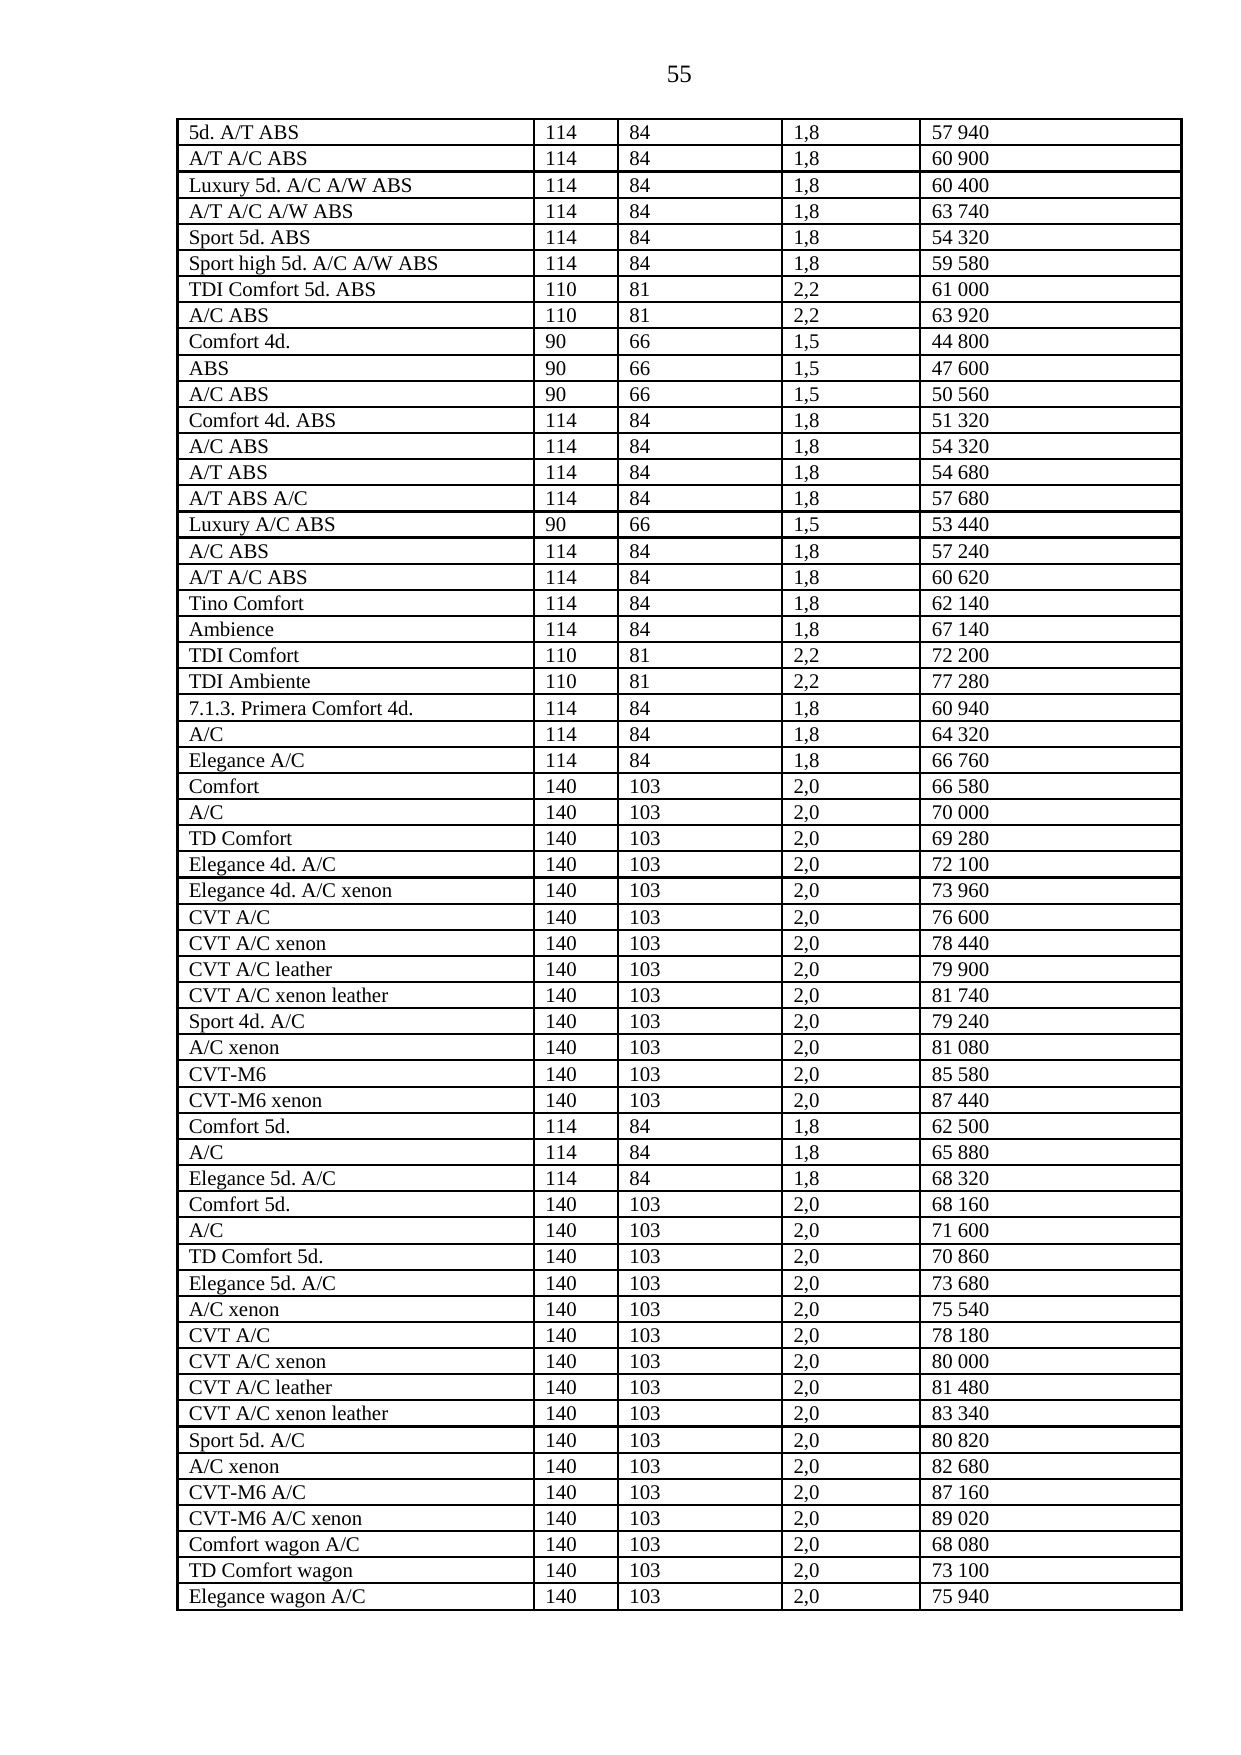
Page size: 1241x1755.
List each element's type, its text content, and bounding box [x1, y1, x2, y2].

table_cell 73 960 [921, 879, 1180, 902]
table_cell 2,0 [783, 1009, 919, 1033]
table_cell 2,0 [783, 983, 919, 1007]
table_cell 140 [535, 957, 617, 981]
table_cell 1,8 [783, 591, 919, 615]
table_cell 2,0 [783, 852, 919, 876]
table_cell 103 [619, 1506, 781, 1530]
table_cell 140 [535, 1532, 617, 1556]
table_cell 60 400 [921, 173, 1180, 197]
table_cell TD Comfort wagon [179, 1558, 533, 1582]
table_cell 68 160 [921, 1192, 1180, 1216]
table_cell CVT-M6 [179, 1061, 533, 1086]
table_cell 73 680 [921, 1271, 1180, 1295]
table_cell 140 [535, 774, 617, 798]
table_cell 2,0 [783, 1506, 919, 1530]
table_cell 140 [535, 1401, 617, 1425]
table_cell 140 [535, 1192, 617, 1216]
table_cell 114 [535, 1114, 617, 1138]
table_cell Sport 5d. ABS [179, 225, 533, 249]
table_cell 140 [535, 983, 617, 1007]
table_cell 140 [535, 931, 617, 955]
table_cell 70 000 [921, 800, 1180, 824]
table_cell 57 240 [921, 539, 1180, 563]
table_cell 103 [619, 1192, 781, 1216]
table_cell 140 [535, 1218, 617, 1242]
table_cell 1,8 [783, 1166, 919, 1190]
table_cell 84 [619, 146, 781, 170]
table_cell Elegance wagon A/C [179, 1584, 533, 1608]
table_cell 83 340 [921, 1401, 1180, 1425]
table_cell 103 [619, 1009, 781, 1033]
table_cell 1,8 [783, 539, 919, 563]
table_cell TD Comfort 5d. [179, 1245, 533, 1268]
table_cell Elegance 4d. A/C [179, 852, 533, 876]
table_cell 2,0 [783, 957, 919, 981]
table_cell 61 000 [921, 277, 1180, 301]
table_cell 84 [619, 199, 781, 223]
table_cell 54 680 [921, 460, 1180, 484]
table_cell 2,0 [783, 1558, 919, 1582]
table_cell 62 140 [921, 591, 1180, 615]
table_cell Sport high 5d. A/C A/W ABS [179, 251, 533, 275]
table_cell 68 080 [921, 1532, 1180, 1556]
table_cell 2,2 [783, 643, 919, 667]
table_cell 84 [619, 173, 781, 197]
table_cell 80 000 [921, 1349, 1180, 1373]
table_cell 2,0 [783, 1480, 919, 1504]
table_cell 103 [619, 1532, 781, 1556]
table_cell 140 [535, 1558, 617, 1582]
table_cell 103 [619, 1584, 781, 1608]
table_cell 114 [535, 146, 617, 170]
table_cell 2,0 [783, 1454, 919, 1478]
table_cell 2,0 [783, 1532, 919, 1556]
table_cell 89 020 [921, 1506, 1180, 1530]
table_cell 103 [619, 905, 781, 929]
table_cell 70 860 [921, 1245, 1180, 1268]
table_cell 90 [535, 513, 617, 536]
table_cell 1,8 [783, 173, 919, 197]
table_cell ABS [179, 356, 533, 379]
table_cell 71 600 [921, 1218, 1180, 1242]
table_cell 140 [535, 1506, 617, 1530]
table_cell 114 [535, 591, 617, 615]
table_cell 51 320 [921, 408, 1180, 432]
table_cell Elegance A/C [179, 748, 533, 772]
table_cell CVT A/C [179, 1323, 533, 1347]
table_cell Comfort 5d. [179, 1114, 533, 1138]
table_cell 103 [619, 1480, 781, 1504]
table_cell 84 [619, 120, 781, 144]
table_cell 81 [619, 303, 781, 327]
table_cell 103 [619, 1061, 781, 1086]
table_cell 84 [619, 1140, 781, 1164]
table_cell 103 [619, 1245, 781, 1268]
table_cell 2,0 [783, 1375, 919, 1399]
table_cell 44 800 [921, 329, 1180, 353]
table_cell 60 620 [921, 565, 1180, 589]
table_cell 84 [619, 617, 781, 641]
table_cell 75 940 [921, 1584, 1180, 1608]
table_cell Luxury A/C ABS [179, 513, 533, 536]
table_cell 81 [619, 643, 781, 667]
table_cell 78 440 [921, 931, 1180, 955]
table_cell 69 280 [921, 826, 1180, 850]
table_cell 1,8 [783, 460, 919, 484]
table_cell 103 [619, 1454, 781, 1478]
table_cell 5d. A/T ABS [179, 120, 533, 144]
table_cell 84 [619, 748, 781, 772]
table_cell 68 320 [921, 1166, 1180, 1190]
table_cell 84 [619, 722, 781, 746]
table_cell 2,0 [783, 774, 919, 798]
table_cell Elegance 4d. A/C xenon [179, 879, 533, 902]
table_cell 79 240 [921, 1009, 1180, 1033]
table_cell 90 [535, 382, 617, 406]
table_cell CVT A/C xenon [179, 931, 533, 955]
table_cell 2,0 [783, 1245, 919, 1268]
table_cell 110 [535, 303, 617, 327]
table_cell 114 [535, 565, 617, 589]
table_cell 47 600 [921, 356, 1180, 379]
table_cell 2,0 [783, 1349, 919, 1373]
table_cell 84 [619, 539, 781, 563]
table_cell 114 [535, 460, 617, 484]
table_cell 57 680 [921, 486, 1180, 510]
table_cell 66 [619, 382, 781, 406]
table_cell Comfort wagon A/C [179, 1532, 533, 1556]
table_cell 54 320 [921, 225, 1180, 249]
table_cell 66 760 [921, 748, 1180, 772]
table_cell 103 [619, 800, 781, 824]
table_cell 140 [535, 905, 617, 929]
table_cell 62 500 [921, 1114, 1180, 1138]
table_cell 140 [535, 879, 617, 902]
table_cell CVT-M6 A/C [179, 1480, 533, 1504]
table_cell 84 [619, 695, 781, 719]
table_cell Comfort 4d. [179, 329, 533, 353]
table_cell 2,0 [783, 1584, 919, 1608]
table_cell 2,2 [783, 303, 919, 327]
table_cell 1,8 [783, 1140, 919, 1164]
table_cell 103 [619, 1428, 781, 1452]
table_cell 81 [619, 277, 781, 301]
table_cell 140 [535, 1009, 617, 1033]
table_cell A/C ABS [179, 303, 533, 327]
table_cell 2,0 [783, 1218, 919, 1242]
table_cell CVT A/C [179, 905, 533, 929]
table_cell A/T ABS A/C [179, 486, 533, 510]
table_cell 2,0 [783, 1061, 919, 1086]
table_cell 110 [535, 669, 617, 693]
table_cell 2,0 [783, 1297, 919, 1321]
table_cell 140 [535, 852, 617, 876]
table_cell A/C [179, 1218, 533, 1242]
table_cell 103 [619, 1349, 781, 1373]
table_cell 81 [619, 669, 781, 693]
table_cell 140 [535, 1428, 617, 1452]
table_cell A/C [179, 800, 533, 824]
table_cell 140 [535, 1584, 617, 1608]
table_cell 84 [619, 251, 781, 275]
table_cell 110 [535, 277, 617, 301]
table_cell Ambience [179, 617, 533, 641]
table_cell CVT-M6 A/C xenon [179, 1506, 533, 1530]
table_cell CVT A/C xenon leather [179, 1401, 533, 1425]
table_cell 87 440 [921, 1088, 1180, 1112]
table_cell 76 600 [921, 905, 1180, 929]
table_cell 2,0 [783, 826, 919, 850]
table_cell 1,8 [783, 434, 919, 458]
table_cell 140 [535, 1297, 617, 1321]
table_cell 140 [535, 1088, 617, 1112]
table_cell CVT A/C xenon [179, 1349, 533, 1373]
table_cell 2,0 [783, 1035, 919, 1059]
table_cell 78 180 [921, 1323, 1180, 1347]
table_cell TDI Comfort 5d. ABS [179, 277, 533, 301]
table_cell 67 140 [921, 617, 1180, 641]
table_cell TDI Comfort [179, 643, 533, 667]
table_cell 66 [619, 513, 781, 536]
table_cell 103 [619, 1375, 781, 1399]
table_cell 82 680 [921, 1454, 1180, 1478]
table_cell 59 580 [921, 251, 1180, 275]
table_cell 2,0 [783, 800, 919, 824]
table_cell 79 900 [921, 957, 1180, 981]
table_cell 87 160 [921, 1480, 1180, 1504]
table_cell A/T A/C ABS [179, 146, 533, 170]
table_cell 103 [619, 1035, 781, 1059]
table_cell 81 740 [921, 983, 1180, 1007]
table_cell 140 [535, 800, 617, 824]
table_cell 114 [535, 486, 617, 510]
table_cell 2,2 [783, 669, 919, 693]
table_cell 2,2 [783, 277, 919, 301]
table_cell 140 [535, 1349, 617, 1373]
table_cell A/C [179, 1140, 533, 1164]
table_cell 110 [535, 643, 617, 667]
table_cell 60 940 [921, 695, 1180, 719]
table_cell 84 [619, 1114, 781, 1138]
table_cell 7.1.3. Primera Comfort 4d. [179, 695, 533, 719]
table_cell Comfort 4d. ABS [179, 408, 533, 432]
table_cell 84 [619, 225, 781, 249]
table_cell 140 [535, 1480, 617, 1504]
table_cell CVT A/C leather [179, 1375, 533, 1399]
table_cell TDI Ambiente [179, 669, 533, 693]
table_cell 114 [535, 1140, 617, 1164]
table_cell 114 [535, 251, 617, 275]
table_cell 114 [535, 695, 617, 719]
table_cell 84 [619, 1166, 781, 1190]
table_cell 1,8 [783, 748, 919, 772]
table_cell 84 [619, 565, 781, 589]
table_cell 1,8 [783, 146, 919, 170]
table_cell 1,8 [783, 565, 919, 589]
table_cell A/C ABS [179, 539, 533, 563]
table_cell 1,8 [783, 408, 919, 432]
table_cell 140 [535, 1035, 617, 1059]
table_cell A/T ABS [179, 460, 533, 484]
table_cell 1,5 [783, 382, 919, 406]
table_cell 84 [619, 591, 781, 615]
table_cell 2,0 [783, 1271, 919, 1295]
table_cell 2,0 [783, 879, 919, 902]
table_cell Comfort 5d. [179, 1192, 533, 1216]
table_cell 103 [619, 826, 781, 850]
table_cell 53 440 [921, 513, 1180, 536]
table_cell 114 [535, 539, 617, 563]
table_cell Luxury 5d. A/C A/W ABS [179, 173, 533, 197]
table_cell 2,0 [783, 1401, 919, 1425]
table_cell 84 [619, 460, 781, 484]
table_cell 60 900 [921, 146, 1180, 170]
table_cell 103 [619, 1218, 781, 1242]
table_cell Sport 5d. A/C [179, 1428, 533, 1452]
table_cell 2,0 [783, 1323, 919, 1347]
table_cell 103 [619, 879, 781, 902]
table_cell 66 [619, 329, 781, 353]
table_cell 66 580 [921, 774, 1180, 798]
table_cell 1,8 [783, 695, 919, 719]
table_cell 140 [535, 1375, 617, 1399]
table_cell 84 [619, 434, 781, 458]
table_cell 85 580 [921, 1061, 1180, 1086]
table_cell 103 [619, 1323, 781, 1347]
table_cell 73 100 [921, 1558, 1180, 1582]
table_cell 81 080 [921, 1035, 1180, 1059]
table_cell 114 [535, 434, 617, 458]
table_cell Comfort [179, 774, 533, 798]
table_cell 114 [535, 1166, 617, 1190]
table_cell 81 480 [921, 1375, 1180, 1399]
table_cell 103 [619, 1401, 781, 1425]
table_cell Elegance 5d. A/C [179, 1166, 533, 1190]
table_cell A/T A/C ABS [179, 565, 533, 589]
table_cell 103 [619, 1297, 781, 1321]
table_cell 1,5 [783, 356, 919, 379]
table_cell 140 [535, 1271, 617, 1295]
table_cell 140 [535, 1245, 617, 1268]
table_cell 103 [619, 931, 781, 955]
table_cell 64 320 [921, 722, 1180, 746]
table_cell 140 [535, 1454, 617, 1478]
table_cell 103 [619, 852, 781, 876]
table_cell 65 880 [921, 1140, 1180, 1164]
table_cell 114 [535, 120, 617, 144]
table_cell 114 [535, 225, 617, 249]
table_cell 1,8 [783, 486, 919, 510]
table_cell CVT A/C leather [179, 957, 533, 981]
table_cell 75 540 [921, 1297, 1180, 1321]
table_cell A/C ABS [179, 382, 533, 406]
table_cell 84 [619, 486, 781, 510]
table_cell A/T A/C A/W ABS [179, 199, 533, 223]
table_cell 66 [619, 356, 781, 379]
table_cell 1,8 [783, 1114, 919, 1138]
table_cell 63 920 [921, 303, 1180, 327]
table_cell 103 [619, 774, 781, 798]
table_cell 1,8 [783, 199, 919, 223]
table_cell 114 [535, 722, 617, 746]
table_cell 1,8 [783, 120, 919, 144]
table_cell 1,8 [783, 225, 919, 249]
table_cell A/C ABS [179, 434, 533, 458]
table_cell 2,0 [783, 1192, 919, 1216]
table_cell 114 [535, 617, 617, 641]
table_cell 63 740 [921, 199, 1180, 223]
table_cell 114 [535, 199, 617, 223]
table_cell 140 [535, 1061, 617, 1086]
table_cell 90 [535, 329, 617, 353]
table_cell 2,0 [783, 1088, 919, 1112]
table_cell 54 320 [921, 434, 1180, 458]
table_cell A/C xenon [179, 1297, 533, 1321]
table_cell 114 [535, 748, 617, 772]
table_cell TD Comfort [179, 826, 533, 850]
table_cell A/C [179, 722, 533, 746]
table_cell 1,5 [783, 329, 919, 353]
table_cell 77 280 [921, 669, 1180, 693]
table_cell 103 [619, 983, 781, 1007]
table_cell Tino Comfort [179, 591, 533, 615]
table_cell 114 [535, 408, 617, 432]
table_cell 57 940 [921, 120, 1180, 144]
table_cell 140 [535, 1323, 617, 1347]
table_cell 50 560 [921, 382, 1180, 406]
table_cell 1,5 [783, 513, 919, 536]
table_cell CVT-M6 xenon [179, 1088, 533, 1112]
table_cell 2,0 [783, 905, 919, 929]
table_cell 72 100 [921, 852, 1180, 876]
table_cell 140 [535, 826, 617, 850]
table_cell 103 [619, 1271, 781, 1295]
table_cell 72 200 [921, 643, 1180, 667]
table_cell Elegance 5d. A/C [179, 1271, 533, 1295]
table_cell CVT A/C xenon leather [179, 983, 533, 1007]
table_cell 114 [535, 173, 617, 197]
table_cell Sport 4d. A/C [179, 1009, 533, 1033]
table_cell 2,0 [783, 1428, 919, 1452]
table_cell 84 [619, 408, 781, 432]
table_cell 103 [619, 1088, 781, 1112]
table_cell A/C xenon [179, 1454, 533, 1478]
table_cell 1,8 [783, 617, 919, 641]
table_cell 1,8 [783, 251, 919, 275]
table_cell 2,0 [783, 931, 919, 955]
table_cell 80 820 [921, 1428, 1180, 1452]
table_cell 103 [619, 1558, 781, 1582]
table_cell A/C xenon [179, 1035, 533, 1059]
table_cell 90 [535, 356, 617, 379]
table_cell 1,8 [783, 722, 919, 746]
table_cell 103 [619, 957, 781, 981]
